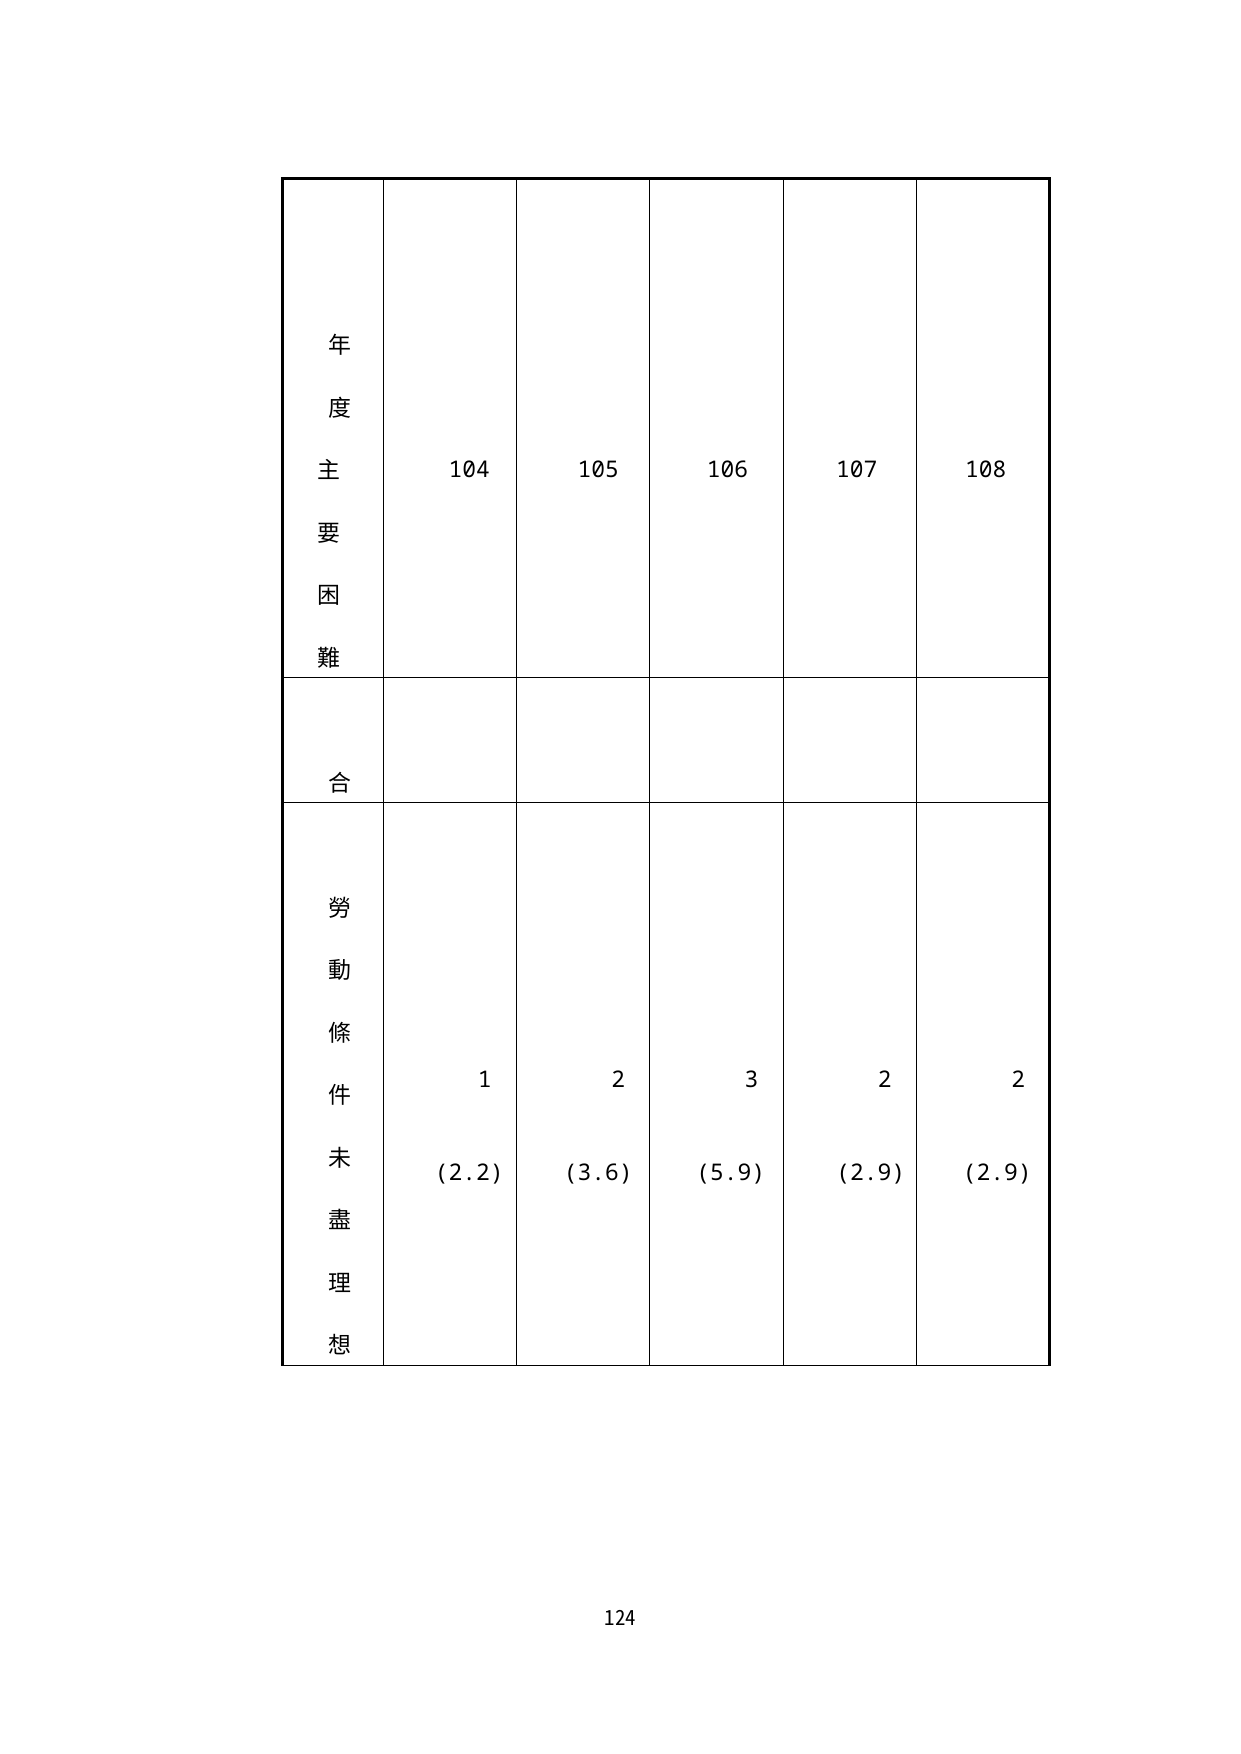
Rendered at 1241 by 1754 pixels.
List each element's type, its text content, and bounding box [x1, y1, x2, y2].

table_header 108 [917, 180, 1048, 677]
table_cell [384, 678, 516, 802]
table_header 105 [517, 180, 649, 677]
table_cell 2 (2.9) [917, 803, 1048, 1365]
table_cell [784, 678, 916, 802]
table_header 106 [650, 180, 783, 677]
table_header 107 [784, 180, 916, 677]
table_cell 勞動條件未盡理想 [284, 803, 383, 1365]
table_header 104 [384, 180, 516, 677]
table_cell 2 (3.6) [517, 803, 649, 1365]
table_cell 1 (2.2) [384, 803, 516, 1365]
table_cell 2 (2.9) [784, 803, 916, 1365]
table_header 年度 主要 困難 [284, 180, 383, 677]
table_cell [917, 678, 1048, 802]
table_cell 合 [284, 678, 383, 802]
table_cell [517, 678, 649, 802]
table_cell 3 (5.9) [650, 803, 783, 1365]
table_cell [650, 678, 783, 802]
